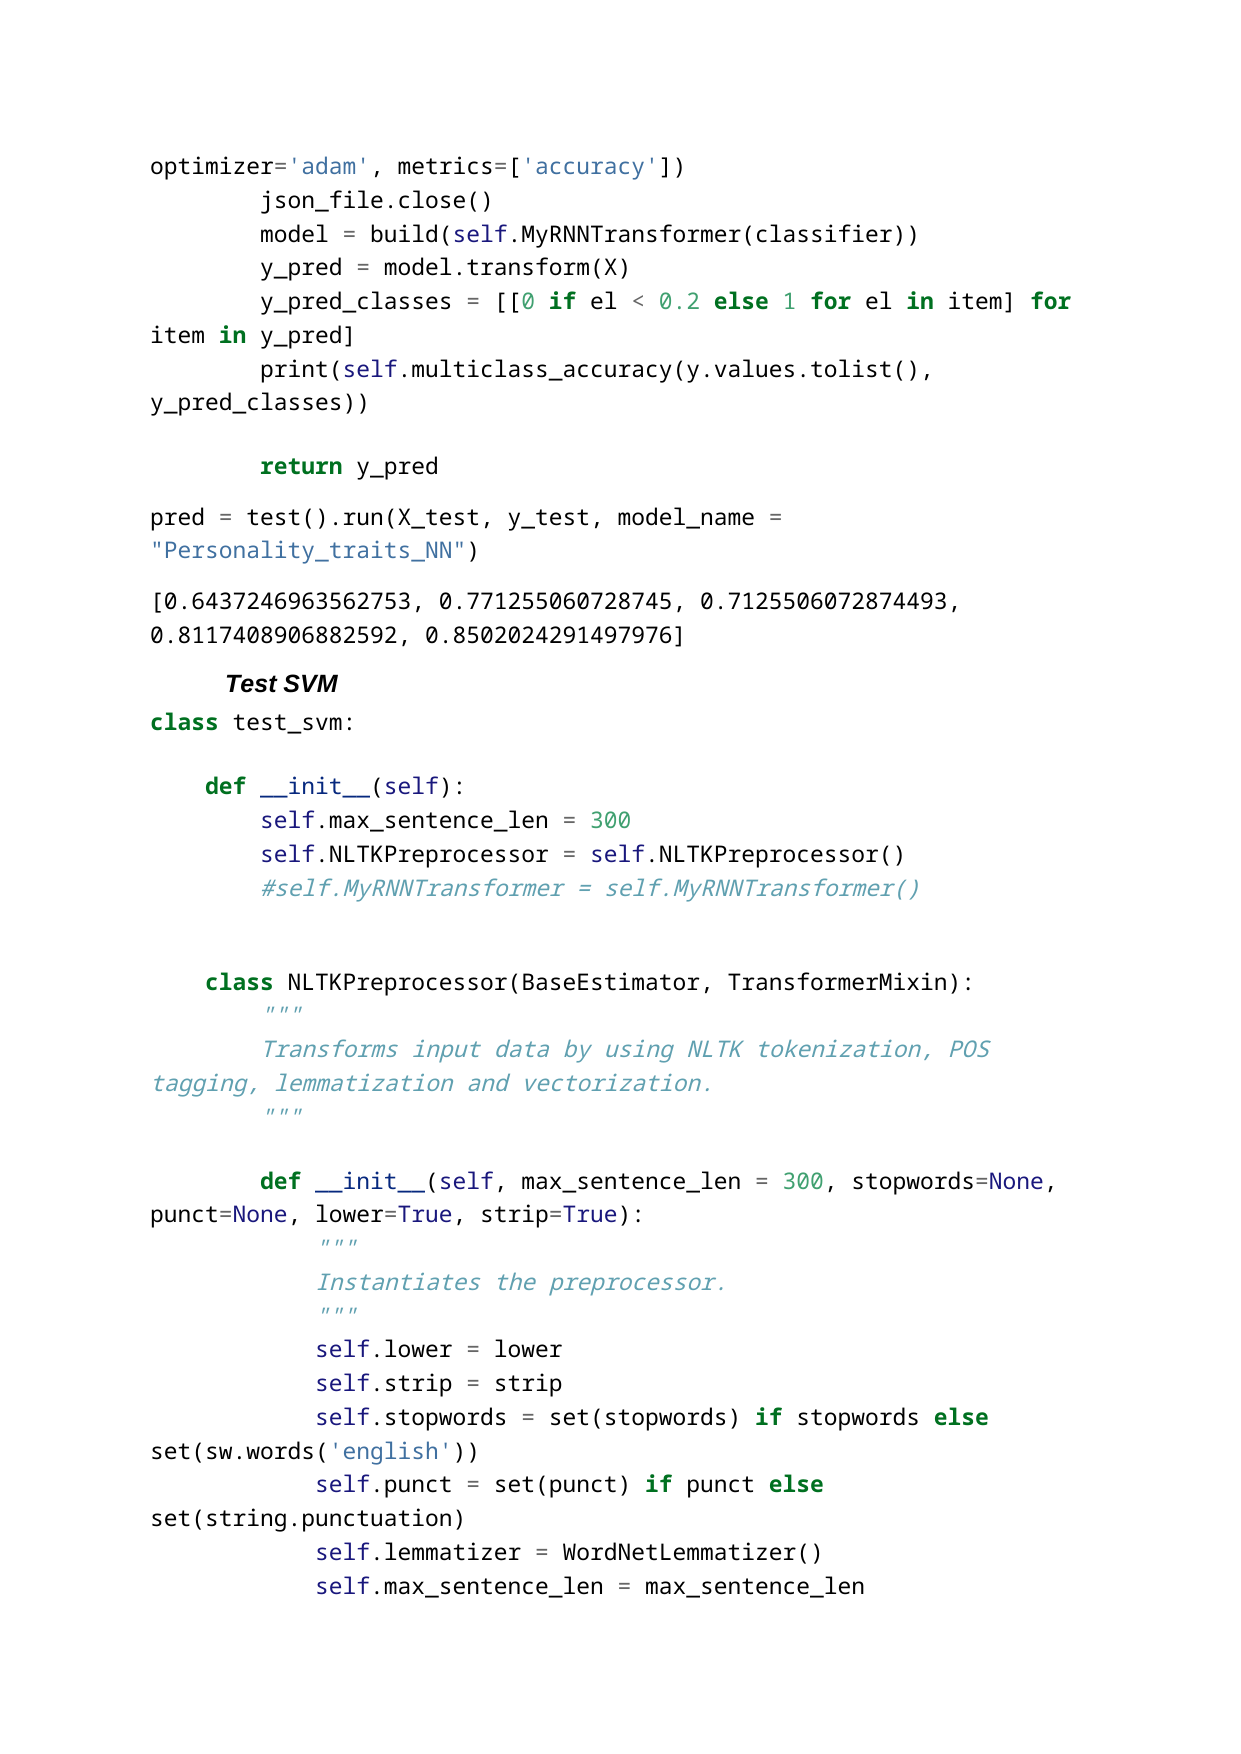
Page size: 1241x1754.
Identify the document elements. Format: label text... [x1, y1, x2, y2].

text [0.6437246963562753, 0.771255060728745, 0.7125506072874493, 0.8117408906882592, 0.8502024291497976] [150, 585, 1090, 650]
text optimizer='adam', metrics=['accuracy']) json_file.close() model = build(self.MyRNNTransformer(classifier)) y_pred = model.transform(X) y_pred_classes = [[0 if el < 0.2 else 1 for el in item] for item in y_pred] print(self.multiclass_accuracy(y.values.tolist(), y_pred_classes)) return y_pred [150, 150, 1090, 481]
text class test_svm: def __init__(self): self.max_sentence_len = 300 self.NLTKPreprocessor = self.NLTKPreprocessor() #self.MyRNNTransformer = self.MyRNNTransformer() class NLTKPreprocessor(BaseEstimator, TransformerMixin): """ Transforms input data by using NLTK tokenization, POS tagging, lemmatization and vectorization. """ def __init__(self, max_sentence_len = 300, stopwords=None, punct=None, lower=True, strip=True): """ Instantiates the preprocessor. """ self.lower = lower self.strip = strip self.stopwords = set(stopwords) if stopwords else set(sw.words('english')) self.punct = set(punct) if punct else set(string.punctuation) self.lemmatizer = WordNetLemmatizer() self.max_sentence_len = max_sentence_len [150, 706, 1090, 1601]
text pred = test().run(X_test, y_test, model_name = "Personality_traits_NN") [150, 501, 1090, 566]
subtitle Test SVM [150, 669, 1090, 698]
